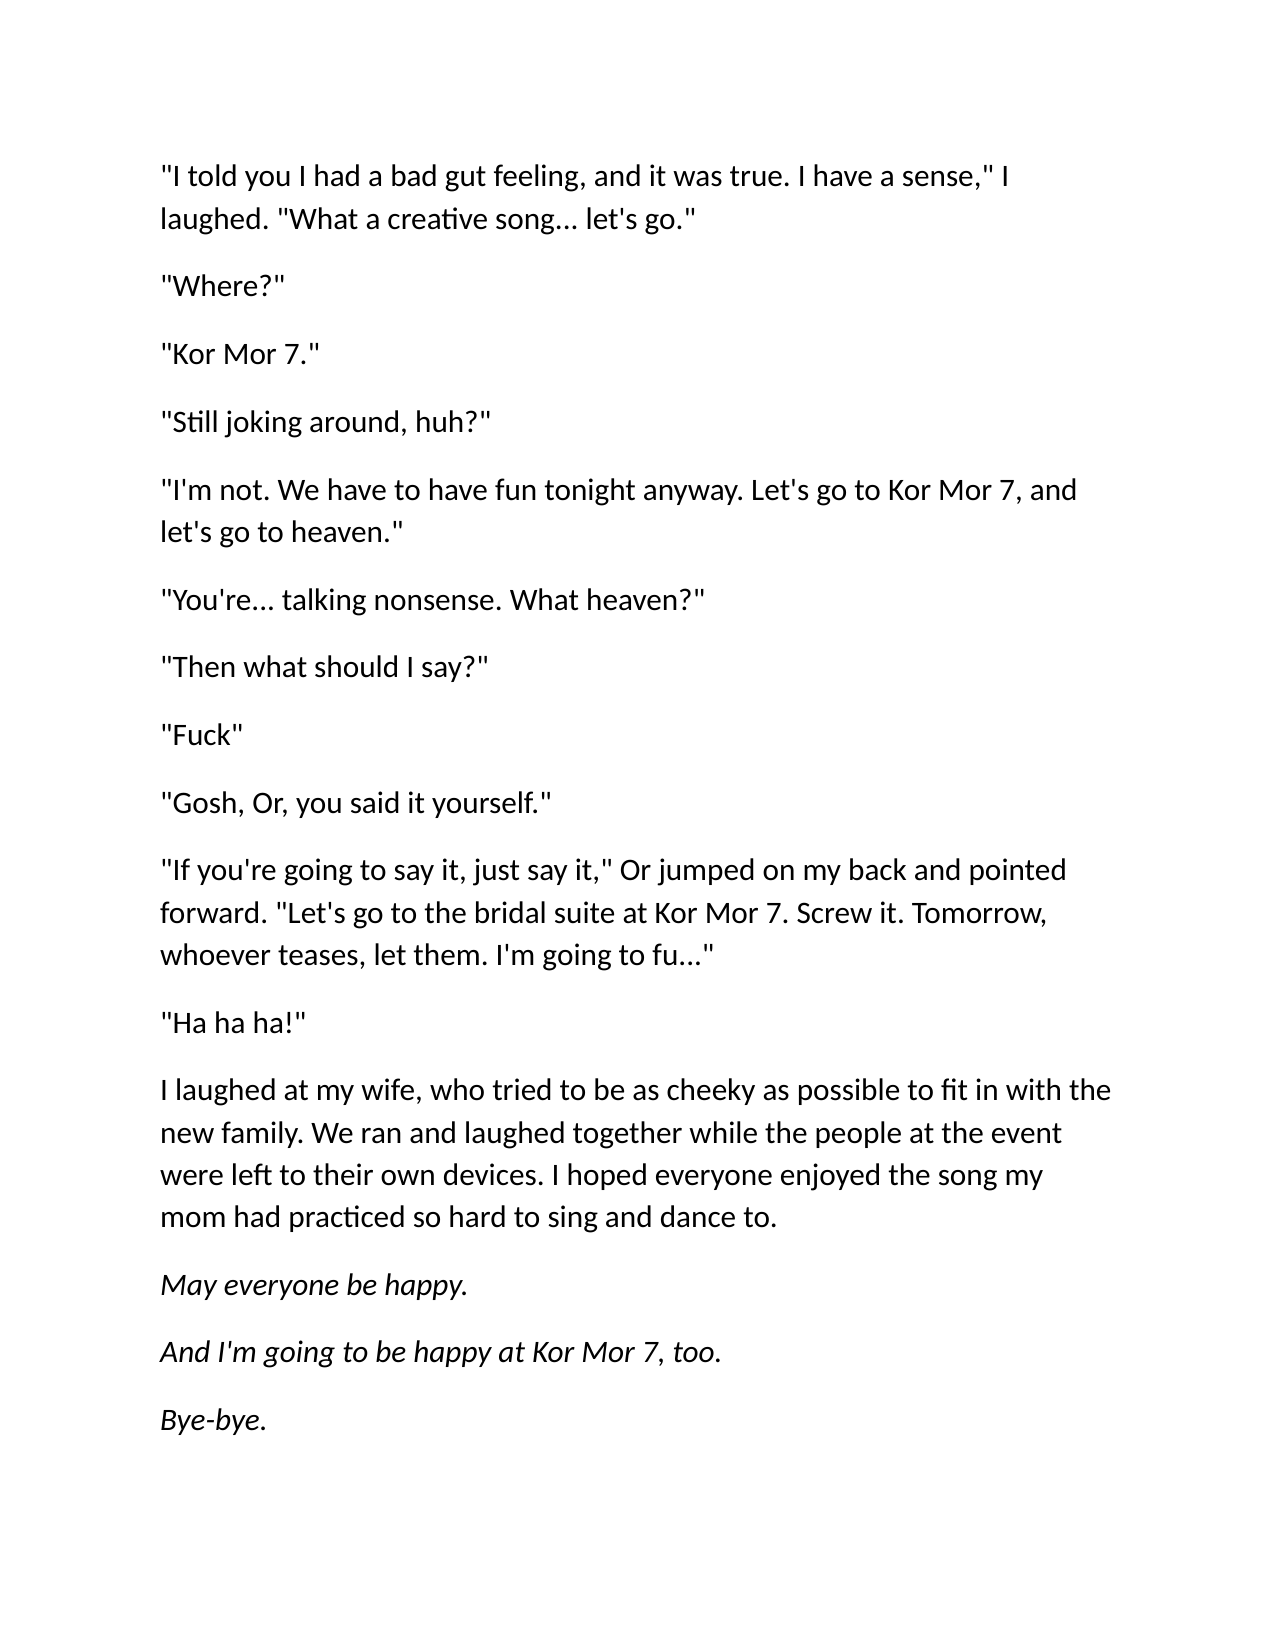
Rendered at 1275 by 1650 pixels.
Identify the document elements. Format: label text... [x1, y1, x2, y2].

text "Gosh, Or, you said it yourself." [160, 783, 1113, 821]
text "Then what should I say?" [160, 647, 1113, 685]
text "Still joking around, huh?" [160, 402, 1113, 440]
text "Ha ha ha!" [160, 1003, 1113, 1041]
text And I'm going to be happy at Kor Mor 7, too. [160, 1333, 1113, 1371]
text "I'm not. We have to have fun tonight anyway. Let's go to Kor Mor 7, and let's go to heaven." [160, 469, 1113, 550]
text "Kor Mor 7." [160, 334, 1113, 372]
text "I told you I had a bad gut feeling, and it was true. I have a sense," I laughed. "What a creative song... let's go." [160, 156, 1113, 237]
text "You're... talking nonsense. What heaven?" [160, 579, 1113, 618]
text "If you're going to say it, just say it," Or jumped on my back and pointed forward. "Let's go to the bridal suite at Kor Mor 7. Screw it. Tomorrow, whoever teases, let them. I'm going to fu..." [160, 850, 1113, 973]
text Bye-bye. [160, 1400, 1113, 1438]
text I laughed at my wife, who tried to be as cheeky as possible to fit in with the new family. We ran and laughed together while the people at the event were left to their own devices. I hoped everyone enjoyed the song my mom had practiced so hard to sing and dance to. [160, 1070, 1113, 1235]
text "Where?" [160, 266, 1113, 304]
text May everyone be happy. [160, 1265, 1113, 1303]
text "Fuck" [160, 715, 1113, 753]
